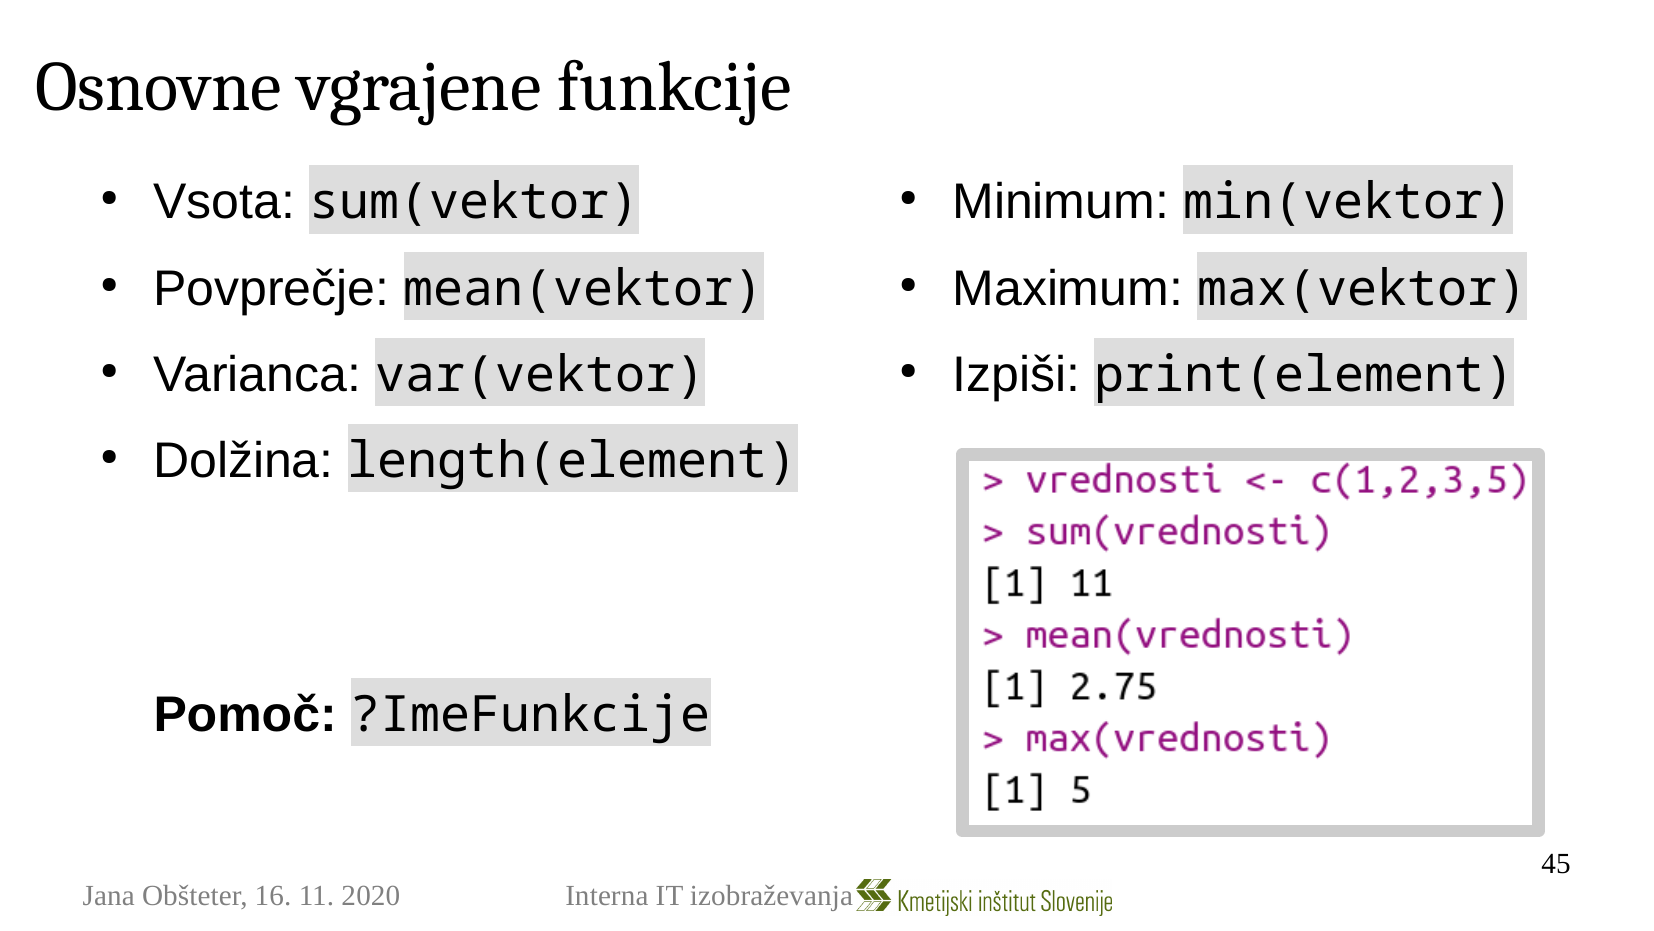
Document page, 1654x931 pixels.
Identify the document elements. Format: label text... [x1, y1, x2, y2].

picture [968, 460, 1533, 825]
list Minimum: min(vektor) Maximum: max(vektor) Izpiši: print(element) [881, 165, 1643, 827]
list Vsota: sum(vektor) Povprečje: mean(vektor) Varianca: var(vektor) Dolžina: length(element) Pomoč: ?ImeFunkcije [82, 165, 844, 827]
picture [856, 879, 1112, 916]
title Osnovne vgrajene funkcije [35, 21, 1524, 154]
